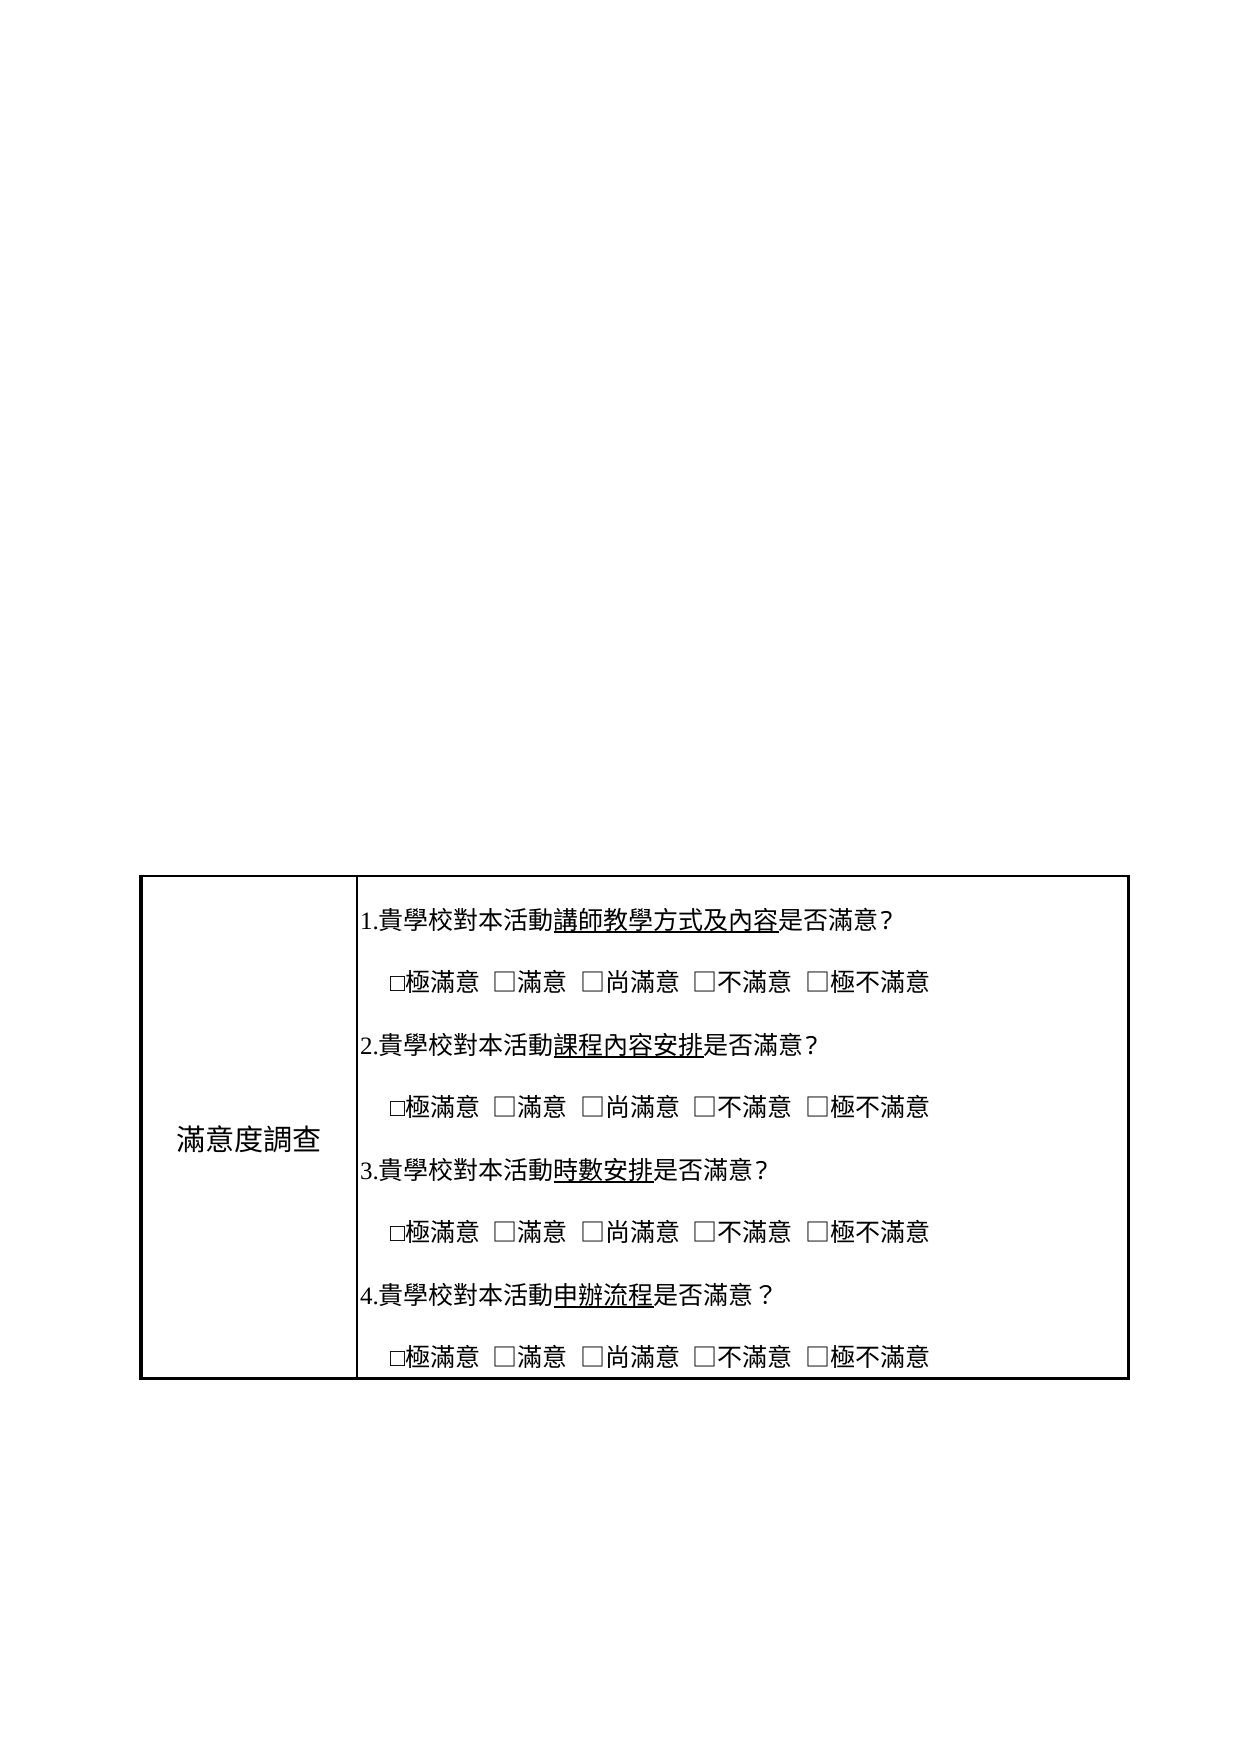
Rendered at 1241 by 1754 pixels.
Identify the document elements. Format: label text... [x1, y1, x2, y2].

table_cell 滿意度調查 [143, 877, 356, 1377]
table_cell 1.貴學校對本活動講師教學方式及內容是否滿意? □極滿意 □滿意 □尚滿意 □不滿意 □極不滿意 2.貴學校對本活動課程內容安排是否滿意? □極滿意 □滿意 □尚滿意 □不滿意 □極不滿意 3.貴學校對本活動時數安排是否滿意? □極滿意 □滿意 □尚滿意 □不滿意 □極不滿意 4.貴學校對本活動申辦流程是否滿意？ □極滿意 □滿意 □尚滿意 □不滿意 □極不滿意 [358, 877, 1127, 1377]
